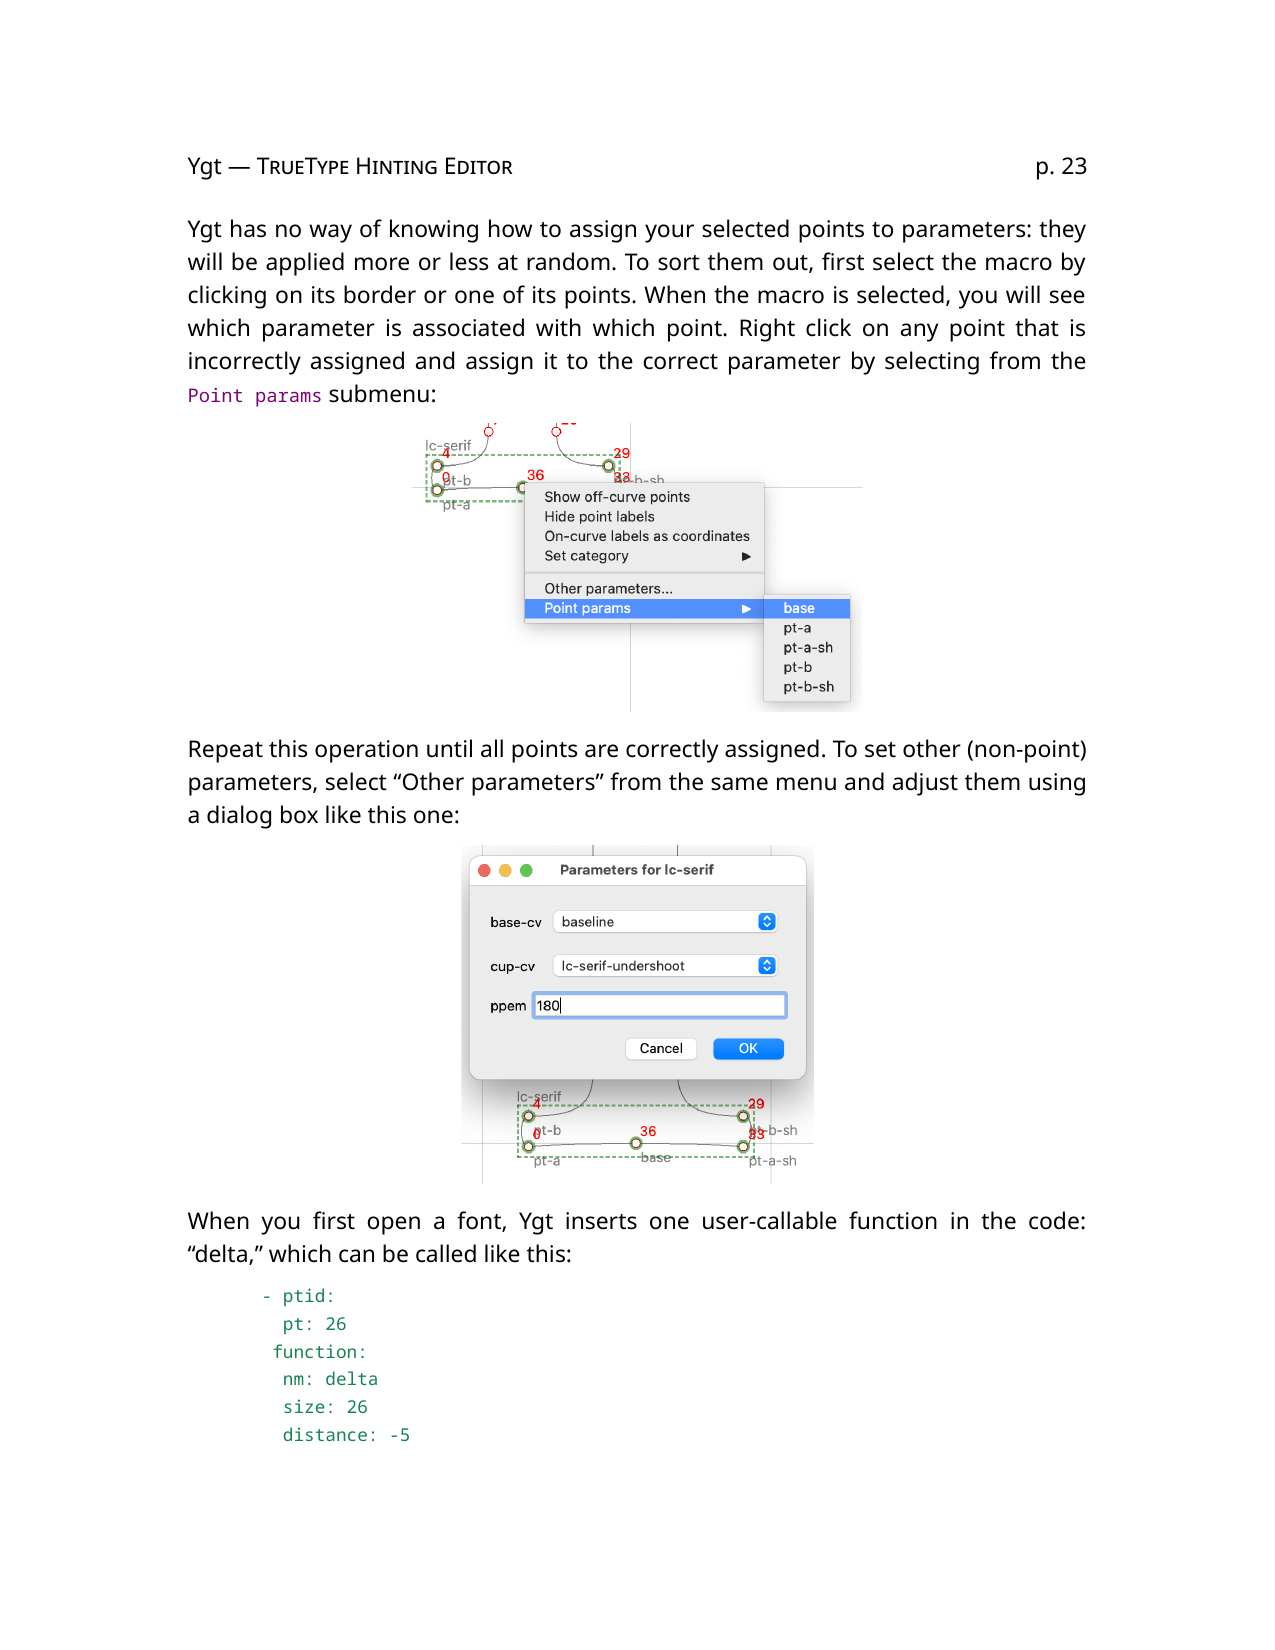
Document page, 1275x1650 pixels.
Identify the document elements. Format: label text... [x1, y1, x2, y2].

text Repeat this operation until all points are correctly assigned. To set other (non-point) parameters, select “Other parameters” from the same menu and adjust them using a dialog box like this one: [187, 731, 1087, 830]
text Ygt has no way of knowing how to assign your selected points to parameters: they will be applied more or less at random. To sort them out, first select the macro by clicking on its border or one of its points. When the macro is selected, you will see which parameter is associated with which point. Right click on any point that is incorrectly assigned and assign it to the correct parameter by selecting from the Point params submenu: [187, 211, 1087, 409]
text When you first open a font, Ygt inserts one user-callable function in the code: “delta,” which can be called like this: [187, 1203, 1087, 1269]
text - ptid: pt: 26 function: nm: delta size: 26 distance: -5 [261, 1284, 1087, 1446]
picture [412, 423, 863, 712]
picture [461, 845, 814, 1184]
